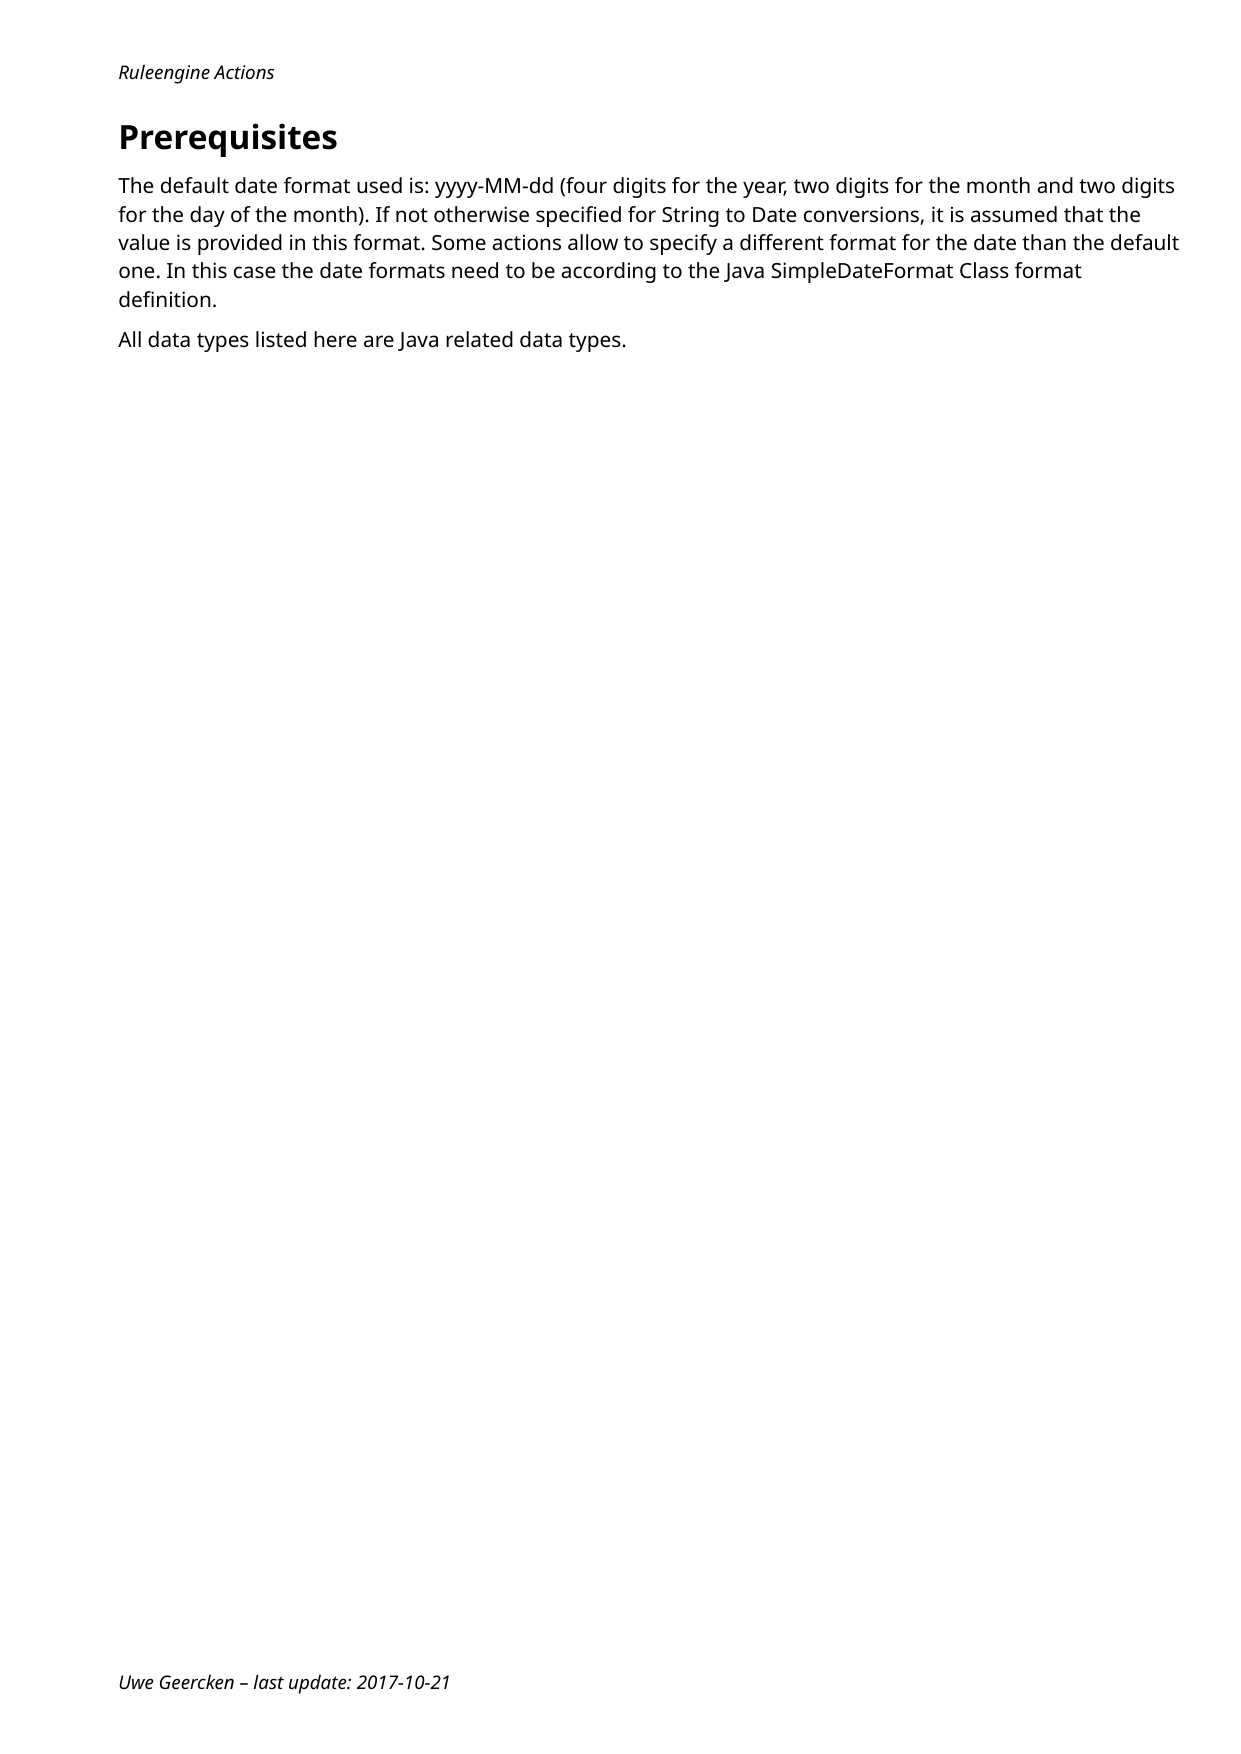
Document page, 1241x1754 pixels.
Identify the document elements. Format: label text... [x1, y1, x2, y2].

text All data types listed here are Java related data types. [118, 325, 1181, 354]
text The default date format used is: yyyy-MM-dd (four digits for the year, two digits for the month and two digits for the day of the month). If not otherwise specified for String to Date conversions, it is assumed that the value is provided in this format. Some actions allow to specify a different format for the date than the default one. In this case the date formats need to be according to the Java SimpleDateFormat Class format definition. [118, 171, 1181, 313]
text Prerequisites [118, 114, 1181, 159]
